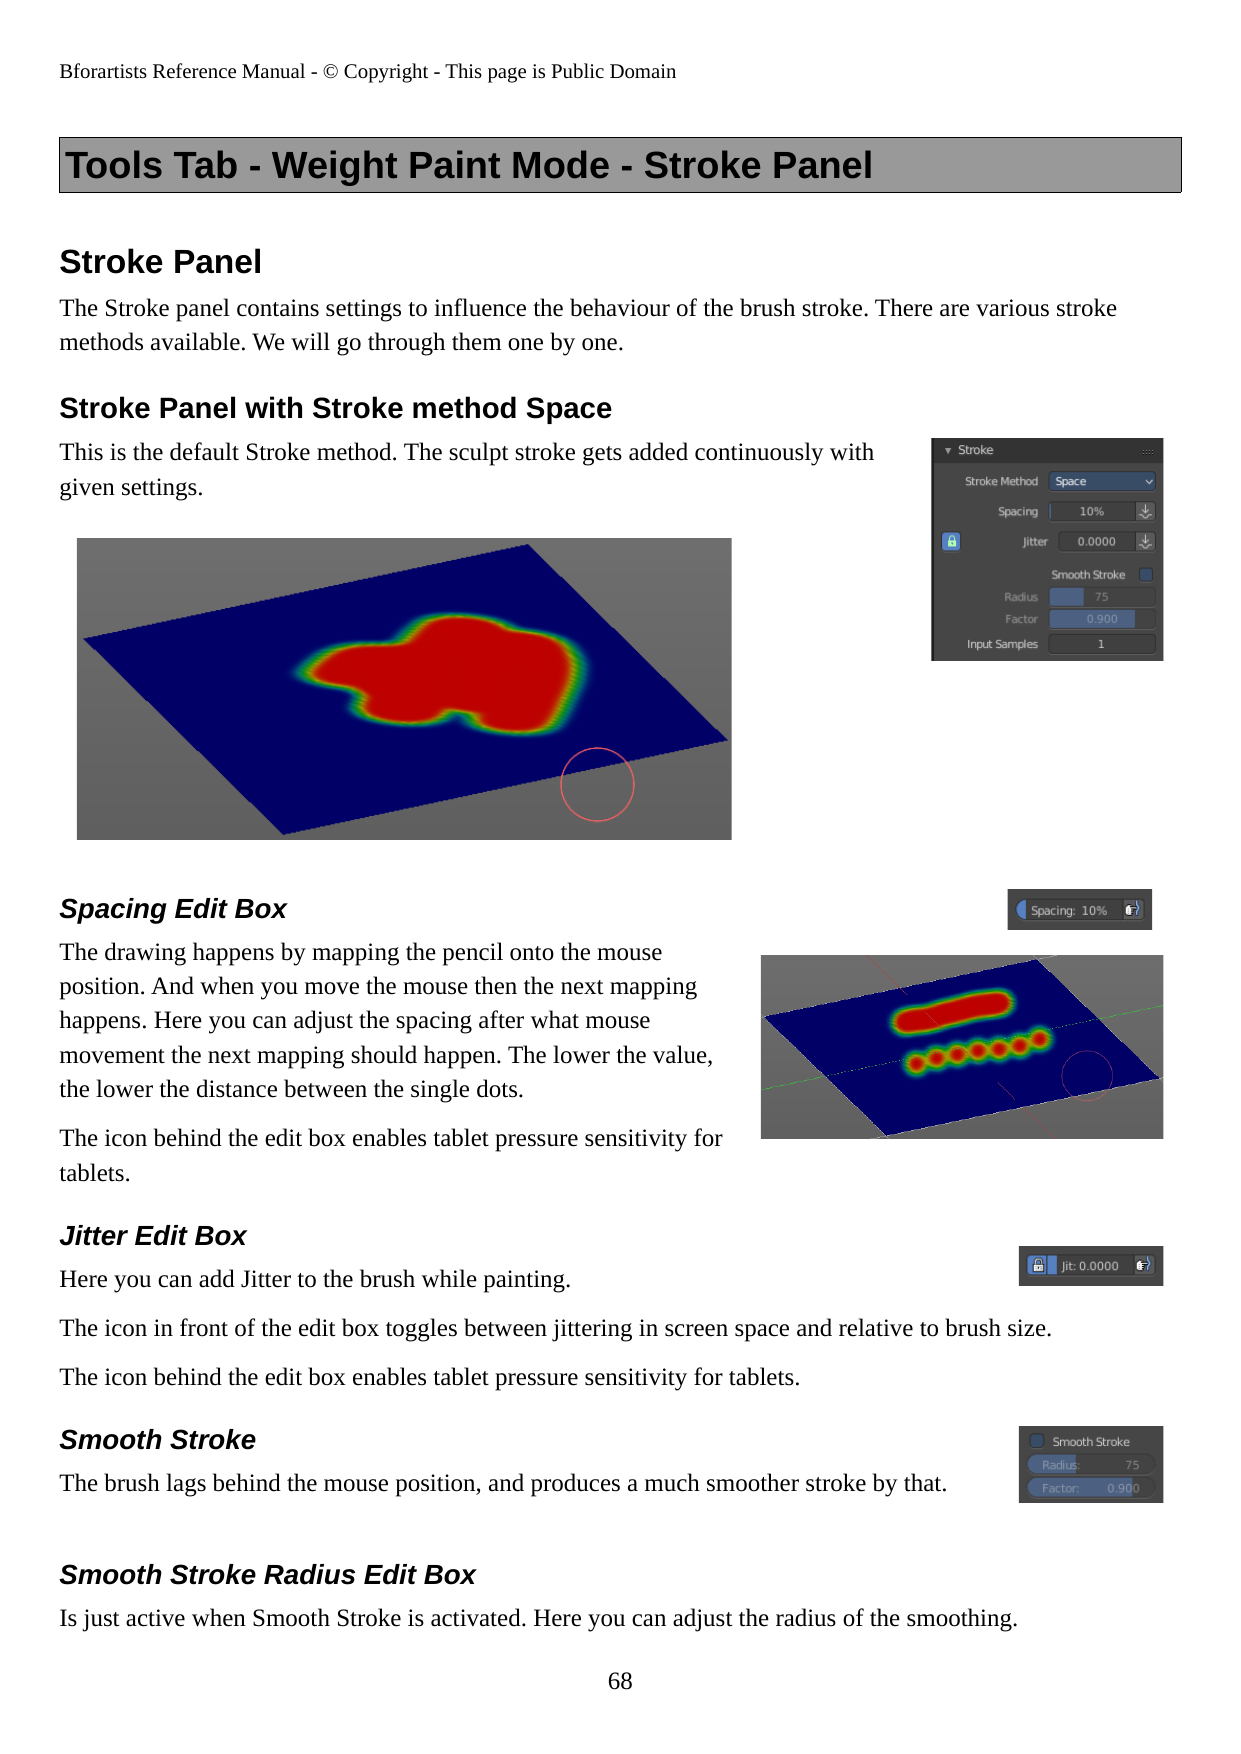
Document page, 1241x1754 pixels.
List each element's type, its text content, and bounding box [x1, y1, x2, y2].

text The icon behind the edit box enables tablet pressure sensitivity for tablets. [59, 1123, 1181, 1187]
picture [760, 955, 1164, 1139]
picture [931, 438, 1164, 661]
subtitle Smooth Stroke Radius Edit Box [59, 1558, 1181, 1590]
picture [1018, 1426, 1164, 1503]
text Is just active when Smooth Stroke is activated. Here you can adjust the radius of the smoothing. [59, 1603, 1181, 1631]
text The Stroke panel contains settings to influence the behaviour of the brush stroke. There are various stroke methods available. We will go through them one by one. [59, 293, 1181, 356]
subtitle Spacing Edit Box [59, 892, 1007, 924]
text The drawing happens by mapping the pencil onto the mouse position. And when you move the mouse then the next mapping happens. Here you can adjust the spacing after what mouse movement the next mapping should happen. The lower the value, the lower the distance between the single dots. [59, 937, 1181, 1103]
subtitle Jitter Edit Box [59, 1219, 1181, 1251]
subtitle Stroke Panel with Stroke method Space [59, 391, 1181, 424]
text Here you can add Jitter to the brush while painting. [59, 1264, 1181, 1293]
subtitle Stroke Panel [59, 242, 1181, 280]
subtitle Smooth Stroke [59, 1424, 1181, 1456]
picture [1007, 889, 1153, 930]
text The icon behind the edit box enables tablet pressure sensitivity for tablets. [59, 1362, 1181, 1391]
text This is the default Stroke method. The sculpt stroke gets added continuously with given settings. [59, 437, 1181, 500]
text The icon in front of the edit box toggles between jittering in screen space and relative to brush size. [59, 1313, 1181, 1342]
text The brush lags behind the mouse position, and produces a much smoother stroke by that. [59, 1468, 1018, 1497]
table_header Tools Tab - Weight Paint Mode - Stroke Panel [60, 138, 1181, 192]
picture [76, 538, 732, 840]
subtitle [1153, 892, 1181, 924]
picture [1018, 1246, 1164, 1286]
